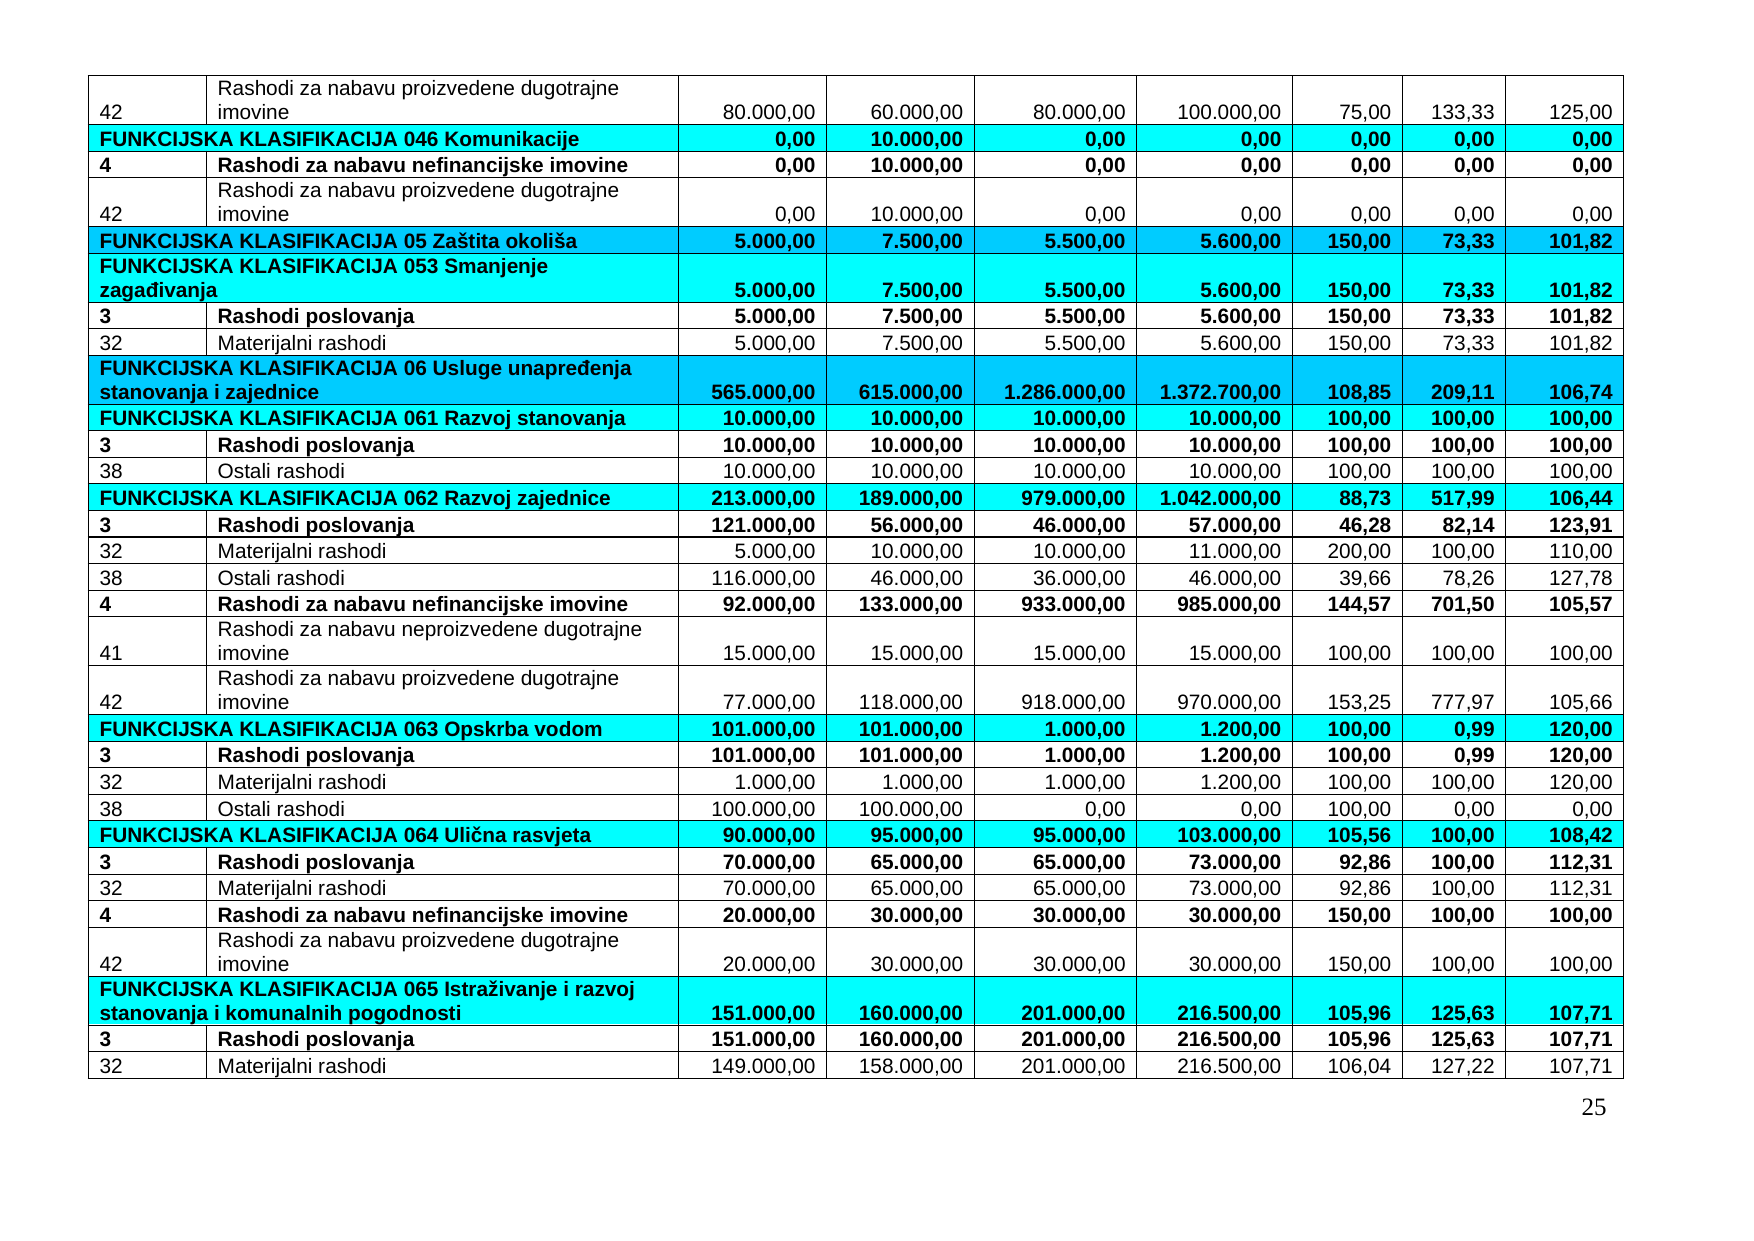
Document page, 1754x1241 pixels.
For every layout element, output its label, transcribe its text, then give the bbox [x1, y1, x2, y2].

table_cell FUNKCIJSKA KLASIFIKACIJA 064 Ulična rasvjeta [89, 821, 678, 847]
table_cell 3 [89, 848, 206, 873]
table_cell 70.000,00 [679, 848, 826, 873]
table_cell 100,00 [1506, 458, 1623, 483]
table_cell 108,85 [1293, 356, 1402, 404]
table_cell 30.000,00 [1137, 928, 1292, 976]
table_cell 0,00 [1403, 152, 1505, 177]
table_cell 213.000,00 [679, 484, 826, 510]
table_cell 1.000,00 [679, 768, 826, 794]
table_cell 0,00 [1506, 178, 1623, 226]
table_cell 0,00 [1137, 152, 1292, 177]
table_cell 1.000,00 [827, 768, 974, 794]
table_cell 0,00 [975, 152, 1136, 177]
table_cell FUNKCIJSKA KLASIFIKACIJA 065 Istraživanje i razvoj stanovanja i komunalnih pogodnosti [89, 977, 678, 1024]
table_cell 65.000,00 [975, 875, 1136, 900]
table_cell 100.000,00 [1137, 76, 1292, 124]
table_cell Rashodi za nabavu nefinancijske imovine [207, 152, 678, 177]
table_cell 1.000,00 [975, 742, 1136, 767]
table_cell 0,00 [1506, 125, 1623, 151]
table_cell 0,00 [1293, 125, 1402, 151]
table_cell Materijalni rashodi [207, 768, 678, 794]
table_cell 100.000,00 [827, 795, 974, 820]
table_cell 127,22 [1403, 1052, 1505, 1078]
table_cell 107,71 [1506, 977, 1623, 1024]
table_cell 100,00 [1403, 875, 1505, 900]
table_cell 5.000,00 [679, 254, 826, 302]
table_cell Rashodi poslovanja [207, 742, 678, 767]
table_cell 121.000,00 [679, 511, 826, 536]
table_cell 10.000,00 [1137, 405, 1292, 430]
table_cell 15.000,00 [1137, 617, 1292, 665]
table_cell 32 [89, 538, 206, 563]
table_cell 30.000,00 [827, 928, 974, 976]
table_cell 108,42 [1506, 821, 1623, 847]
table_cell 60.000,00 [827, 76, 974, 124]
table_cell 46,28 [1293, 511, 1402, 536]
table_cell 123,91 [1506, 511, 1623, 536]
table_cell 100,00 [1403, 458, 1505, 483]
table_cell 1.200,00 [1137, 742, 1292, 767]
table_cell 1.372.700,00 [1137, 356, 1292, 404]
table_cell 151.000,00 [679, 977, 826, 1024]
table_cell 4 [89, 591, 206, 616]
table_cell 100,00 [1506, 617, 1623, 665]
table_cell FUNKCIJSKA KLASIFIKACIJA 05 Zaštita okoliša [89, 227, 678, 253]
table_cell 120,00 [1506, 715, 1623, 741]
table_cell 100,00 [1506, 901, 1623, 927]
table_cell 160.000,00 [827, 977, 974, 1024]
table_cell 125,00 [1506, 76, 1623, 124]
table_cell 10.000,00 [1137, 431, 1292, 457]
table_cell 101.000,00 [827, 715, 974, 741]
table_cell 75,00 [1293, 76, 1402, 124]
table_cell 0,00 [679, 152, 826, 177]
table_cell 0,00 [975, 178, 1136, 226]
table_cell 30.000,00 [827, 901, 974, 927]
table_cell 90.000,00 [679, 821, 826, 847]
table_cell 100.000,00 [679, 795, 826, 820]
table_cell FUNKCIJSKA KLASIFIKACIJA 062 Razvoj zajednice [89, 484, 678, 510]
table_cell 73,33 [1403, 254, 1505, 302]
table_cell 106,74 [1506, 356, 1623, 404]
table_cell 10.000,00 [679, 431, 826, 457]
table_cell Materijalni rashodi [207, 1052, 678, 1078]
table_cell 116.000,00 [679, 564, 826, 589]
table_cell 5.000,00 [679, 303, 826, 328]
table_cell Rashodi za nabavu proizvedene dugotrajne imovine [207, 666, 678, 714]
table_cell 3 [89, 431, 206, 457]
table_cell 32 [89, 875, 206, 900]
table_cell 106,44 [1506, 484, 1623, 510]
table_cell 0,00 [1137, 795, 1292, 820]
table_cell 36.000,00 [975, 564, 1136, 589]
table_cell 100,00 [1293, 795, 1402, 820]
table_cell 0,00 [1506, 152, 1623, 177]
table_cell 105,56 [1293, 821, 1402, 847]
table_cell 4 [89, 901, 206, 927]
table_cell 0,00 [1403, 178, 1505, 226]
table_cell 201.000,00 [975, 1026, 1136, 1051]
table_cell 100,00 [1403, 928, 1505, 976]
table_cell 1.286.000,00 [975, 356, 1136, 404]
table_cell 151.000,00 [679, 1026, 826, 1051]
table_cell 3 [89, 742, 206, 767]
table_cell FUNKCIJSKA KLASIFIKACIJA 06 Usluge unapređenja stanovanja i zajednice [89, 356, 678, 404]
table_cell 0,00 [1293, 152, 1402, 177]
table_cell 92.000,00 [679, 591, 826, 616]
table_cell 32 [89, 1052, 206, 1078]
table_cell 209,11 [1403, 356, 1505, 404]
table_cell 101.000,00 [679, 742, 826, 767]
table_cell 32 [89, 329, 206, 355]
table_cell 95.000,00 [975, 821, 1136, 847]
table_cell 5.600,00 [1137, 227, 1292, 253]
table_cell 15.000,00 [975, 617, 1136, 665]
table_cell 150,00 [1293, 901, 1402, 927]
table_cell 100,00 [1403, 538, 1505, 563]
table_cell 110,00 [1506, 538, 1623, 563]
table_cell 20.000,00 [679, 901, 826, 927]
table_cell 38 [89, 564, 206, 589]
table_cell 101,82 [1506, 303, 1623, 328]
table_cell 10.000,00 [975, 458, 1136, 483]
table_cell 0,00 [1506, 795, 1623, 820]
table_cell 100,00 [1403, 617, 1505, 665]
table_cell 92,86 [1293, 848, 1402, 873]
table_cell 15.000,00 [679, 617, 826, 665]
table_cell 107,71 [1506, 1052, 1623, 1078]
table_cell 101,82 [1506, 329, 1623, 355]
table_cell 5.600,00 [1137, 329, 1292, 355]
table_cell 10.000,00 [827, 178, 974, 226]
table_cell 3 [89, 1026, 206, 1051]
table_cell 42 [89, 76, 206, 124]
table_cell Rashodi za nabavu nefinancijske imovine [207, 591, 678, 616]
table_cell 38 [89, 795, 206, 820]
table_cell 105,66 [1506, 666, 1623, 714]
table_cell 985.000,00 [1137, 591, 1292, 616]
table_cell 73.000,00 [1137, 875, 1292, 900]
table_cell 149.000,00 [679, 1052, 826, 1078]
table_cell 1.000,00 [975, 715, 1136, 741]
table_cell 42 [89, 666, 206, 714]
table_cell 5.000,00 [679, 538, 826, 563]
table_cell 100,00 [1293, 742, 1402, 767]
table_cell 82,14 [1403, 511, 1505, 536]
table_cell 10.000,00 [975, 431, 1136, 457]
table_cell 7.500,00 [827, 329, 974, 355]
table_cell 78,26 [1403, 564, 1505, 589]
table_cell Ostali rashodi [207, 795, 678, 820]
table_cell 46.000,00 [975, 511, 1136, 536]
table_cell 41 [89, 617, 206, 665]
table_cell 56.000,00 [827, 511, 974, 536]
table_cell 100,00 [1293, 405, 1402, 430]
table_cell 10.000,00 [827, 538, 974, 563]
table_cell Rashodi poslovanja [207, 1026, 678, 1051]
table_cell Rashodi za nabavu neproizvedene dugotrajne imovine [207, 617, 678, 665]
table_cell 150,00 [1293, 303, 1402, 328]
table_cell 970.000,00 [1137, 666, 1292, 714]
table_cell Materijalni rashodi [207, 538, 678, 563]
table_cell 73,33 [1403, 329, 1505, 355]
table_cell 565.000,00 [679, 356, 826, 404]
table_cell Rashodi poslovanja [207, 431, 678, 457]
table_cell 150,00 [1293, 329, 1402, 355]
table_cell 5.500,00 [975, 227, 1136, 253]
table_cell 106,04 [1293, 1052, 1402, 1078]
table_cell 100,00 [1403, 405, 1505, 430]
table_cell 73.000,00 [1137, 848, 1292, 873]
table_cell 10.000,00 [827, 125, 974, 151]
table_cell 0,00 [975, 125, 1136, 151]
table_cell 105,57 [1506, 591, 1623, 616]
table_cell Ostali rashodi [207, 458, 678, 483]
table_cell 150,00 [1293, 928, 1402, 976]
table_cell 39,66 [1293, 564, 1402, 589]
table_cell 216.500,00 [1137, 1026, 1292, 1051]
table_cell 100,00 [1403, 821, 1505, 847]
table_cell 979.000,00 [975, 484, 1136, 510]
table_cell 10.000,00 [679, 458, 826, 483]
table_cell 7.500,00 [827, 227, 974, 253]
table_cell 0,00 [1403, 795, 1505, 820]
table_cell 7.500,00 [827, 254, 974, 302]
table_cell 5.000,00 [679, 329, 826, 355]
table_cell Rashodi poslovanja [207, 303, 678, 328]
table_cell 201.000,00 [975, 1052, 1136, 1078]
table_cell 1.200,00 [1137, 715, 1292, 741]
table_cell FUNKCIJSKA KLASIFIKACIJA 061 Razvoj stanovanja [89, 405, 678, 430]
table_cell 615.000,00 [827, 356, 974, 404]
table_cell FUNKCIJSKA KLASIFIKACIJA 046 Komunikacije [89, 125, 678, 151]
table_cell 216.500,00 [1137, 1052, 1292, 1078]
table_cell 0,00 [1293, 178, 1402, 226]
table_cell 127,78 [1506, 564, 1623, 589]
table_cell 120,00 [1506, 768, 1623, 794]
table_cell 189.000,00 [827, 484, 974, 510]
table_cell 95.000,00 [827, 821, 974, 847]
table_cell 1.042.000,00 [1137, 484, 1292, 510]
table_cell Ostali rashodi [207, 564, 678, 589]
table_cell 65.000,00 [975, 848, 1136, 873]
table_cell 5.500,00 [975, 329, 1136, 355]
table_cell 0,00 [1137, 125, 1292, 151]
table_cell 118.000,00 [827, 666, 974, 714]
table_cell 10.000,00 [975, 405, 1136, 430]
table_cell 10.000,00 [679, 405, 826, 430]
table_cell 201.000,00 [975, 977, 1136, 1024]
table_cell 80.000,00 [679, 76, 826, 124]
table_cell 100,00 [1293, 768, 1402, 794]
table_cell 92,86 [1293, 875, 1402, 900]
table_cell 103.000,00 [1137, 821, 1292, 847]
table_cell 150,00 [1293, 254, 1402, 302]
table_cell 158.000,00 [827, 1052, 974, 1078]
table_cell 0,00 [1137, 178, 1292, 226]
table_cell 216.500,00 [1137, 977, 1292, 1024]
table_cell 112,31 [1506, 848, 1623, 873]
table_cell 30.000,00 [975, 928, 1136, 976]
table_cell 133,33 [1403, 76, 1505, 124]
table_cell Rashodi za nabavu nefinancijske imovine [207, 901, 678, 927]
table_cell 517,99 [1403, 484, 1505, 510]
table_cell 10.000,00 [827, 152, 974, 177]
table_cell 112,31 [1506, 875, 1623, 900]
table_cell 101.000,00 [827, 742, 974, 767]
table_cell 100,00 [1403, 901, 1505, 927]
table_cell 7.500,00 [827, 303, 974, 328]
table_cell 73,33 [1403, 303, 1505, 328]
table_cell 150,00 [1293, 227, 1402, 253]
table_cell 0,99 [1403, 742, 1505, 767]
table_cell 10.000,00 [827, 405, 974, 430]
table_cell 5.500,00 [975, 303, 1136, 328]
table_cell 65.000,00 [827, 848, 974, 873]
table_cell 46.000,00 [1137, 564, 1292, 589]
table_cell 100,00 [1293, 715, 1402, 741]
table_cell 1.200,00 [1137, 768, 1292, 794]
table_cell Rashodi za nabavu proizvedene dugotrajne imovine [207, 178, 678, 226]
table_cell 5.000,00 [679, 227, 826, 253]
table_cell 77.000,00 [679, 666, 826, 714]
table_cell 101,82 [1506, 227, 1623, 253]
table_cell 0,00 [679, 125, 826, 151]
table_cell 5.500,00 [975, 254, 1136, 302]
table_cell Rashodi poslovanja [207, 511, 678, 536]
table_cell 100,00 [1293, 458, 1402, 483]
table_cell 30.000,00 [1137, 901, 1292, 927]
table_cell 42 [89, 928, 206, 976]
table_cell 1.000,00 [975, 768, 1136, 794]
table_cell 100,00 [1506, 405, 1623, 430]
table_cell 70.000,00 [679, 875, 826, 900]
table_cell 100,00 [1403, 431, 1505, 457]
table_cell 153,25 [1293, 666, 1402, 714]
table_cell 125,63 [1403, 1026, 1505, 1051]
table_cell 100,00 [1403, 768, 1505, 794]
table_cell 38 [89, 458, 206, 483]
table_cell 105,96 [1293, 1026, 1402, 1051]
table_cell 4 [89, 152, 206, 177]
table_cell Rashodi za nabavu proizvedene dugotrajne imovine [207, 76, 678, 124]
table_cell 11.000,00 [1137, 538, 1292, 563]
table_cell 105,96 [1293, 977, 1402, 1024]
table_cell 200,00 [1293, 538, 1402, 563]
table_cell Materijalni rashodi [207, 875, 678, 900]
table_cell 10.000,00 [827, 458, 974, 483]
table_cell 133.000,00 [827, 591, 974, 616]
table_cell 10.000,00 [827, 431, 974, 457]
table_cell 100,00 [1403, 848, 1505, 873]
table_cell 3 [89, 303, 206, 328]
table_cell FUNKCIJSKA KLASIFIKACIJA 063 Opskrba vodom [89, 715, 678, 741]
table_cell 933.000,00 [975, 591, 1136, 616]
table_cell 144,57 [1293, 591, 1402, 616]
table_cell 5.600,00 [1137, 303, 1292, 328]
table_cell 30.000,00 [975, 901, 1136, 927]
table_cell 100,00 [1506, 431, 1623, 457]
table_cell Rashodi poslovanja [207, 848, 678, 873]
table_cell 88,73 [1293, 484, 1402, 510]
table_cell 0,99 [1403, 715, 1505, 741]
table_cell 100,00 [1293, 431, 1402, 457]
table_cell 0,00 [975, 795, 1136, 820]
table_cell 100,00 [1506, 928, 1623, 976]
table_cell 0,00 [1403, 125, 1505, 151]
table_cell 32 [89, 768, 206, 794]
table_cell Rashodi za nabavu proizvedene dugotrajne imovine [207, 928, 678, 976]
table_cell 15.000,00 [827, 617, 974, 665]
table_cell 0,00 [679, 178, 826, 226]
table_cell 80.000,00 [975, 76, 1136, 124]
table_cell 10.000,00 [975, 538, 1136, 563]
table_cell 107,71 [1506, 1026, 1623, 1051]
table_cell 120,00 [1506, 742, 1623, 767]
table_cell 46.000,00 [827, 564, 974, 589]
table_cell 5.600,00 [1137, 254, 1292, 302]
table_cell 3 [89, 511, 206, 536]
table_cell Materijalni rashodi [207, 329, 678, 355]
table_cell 701,50 [1403, 591, 1505, 616]
table_cell 100,00 [1293, 617, 1402, 665]
table_cell 125,63 [1403, 977, 1505, 1024]
table_cell 73,33 [1403, 227, 1505, 253]
table_cell 10.000,00 [1137, 458, 1292, 483]
table_cell 101.000,00 [679, 715, 826, 741]
table_cell 42 [89, 178, 206, 226]
table_cell 65.000,00 [827, 875, 974, 900]
table_cell FUNKCIJSKA KLASIFIKACIJA 053 Smanjenje zagađivanja [89, 254, 678, 302]
table_cell 918.000,00 [975, 666, 1136, 714]
table_cell 57.000,00 [1137, 511, 1292, 536]
table_cell 160.000,00 [827, 1026, 974, 1051]
table_cell 101,82 [1506, 254, 1623, 302]
table_cell 777,97 [1403, 666, 1505, 714]
table_cell 20.000,00 [679, 928, 826, 976]
